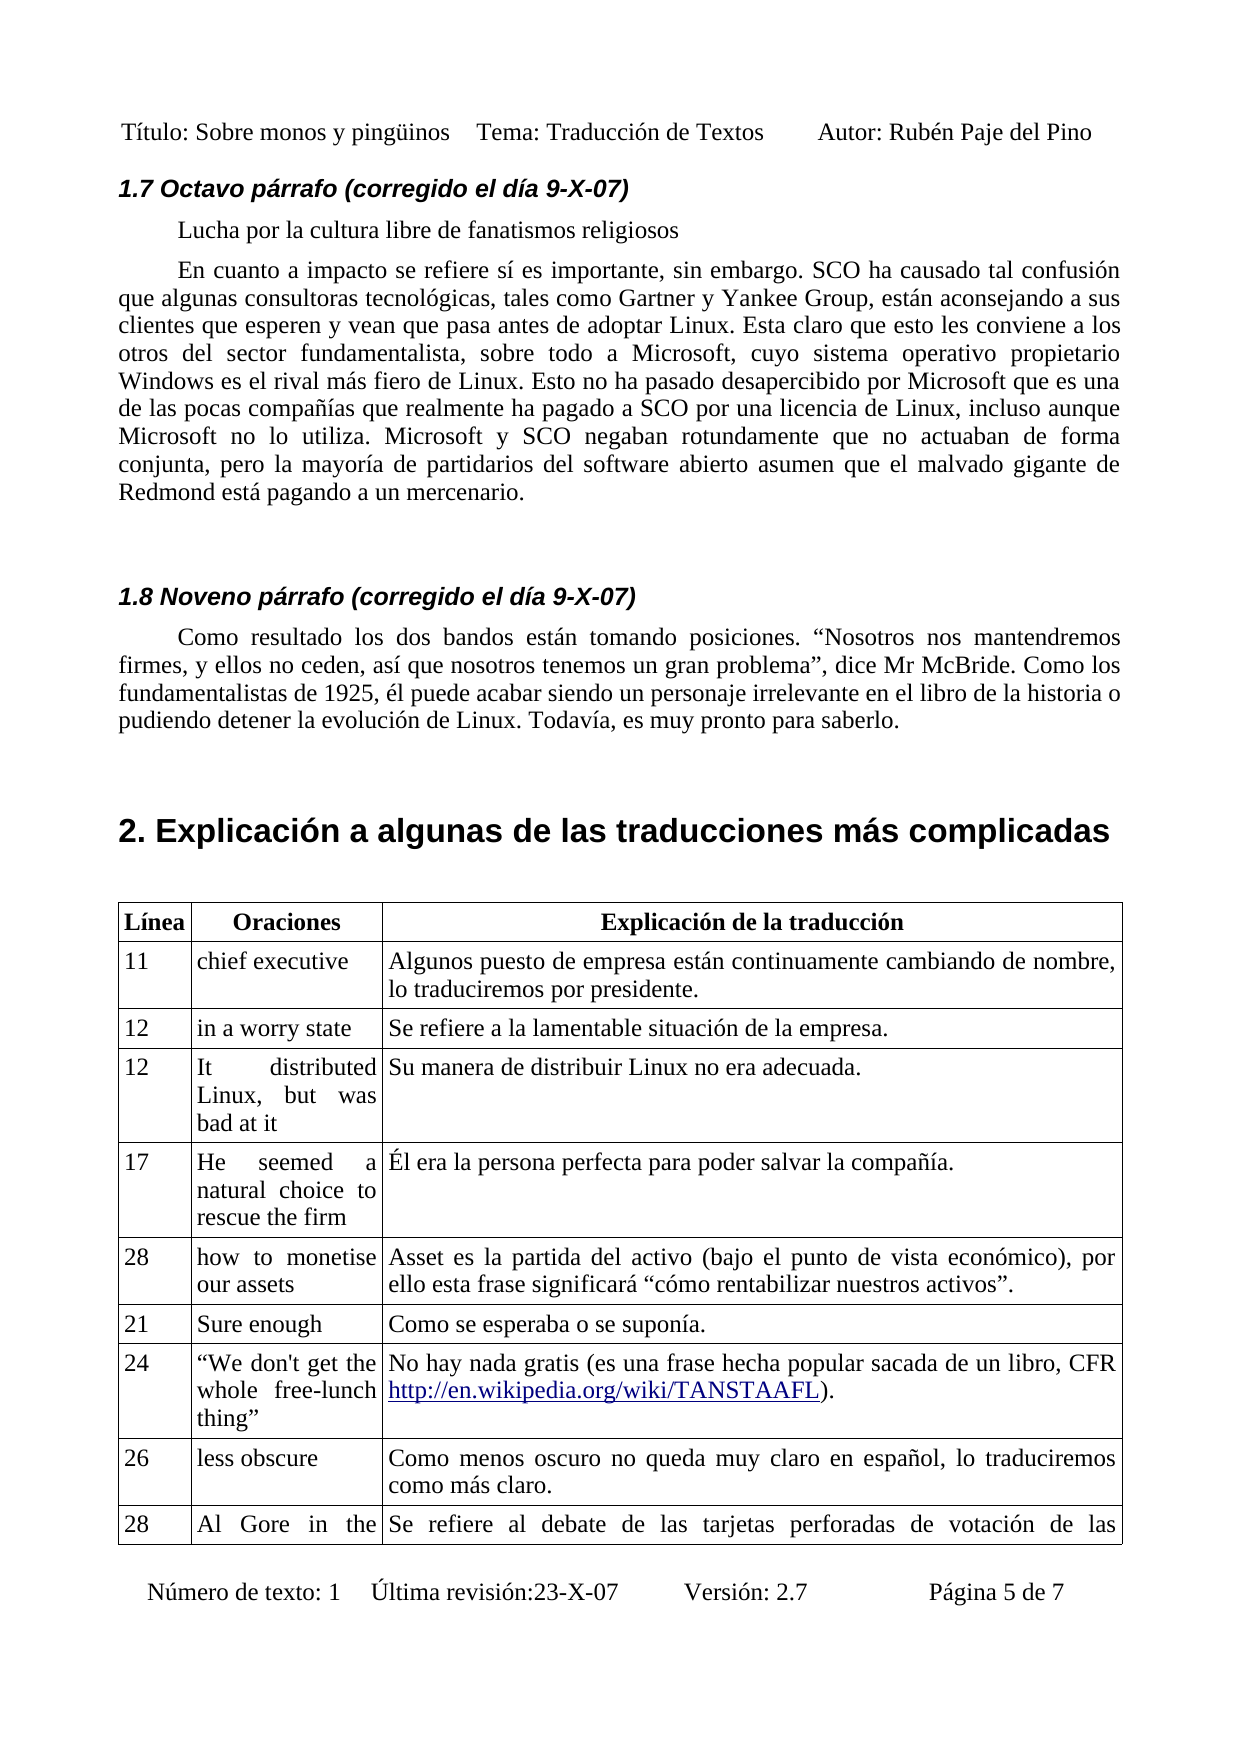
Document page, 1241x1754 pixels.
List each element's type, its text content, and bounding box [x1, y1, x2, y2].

table_cell 28 [119, 1506, 191, 1544]
text Lucha por la cultura libre de fanatismos religiosos [118, 216, 1122, 243]
table_cell Se refiere a la lamentable situación de la empresa. [383, 1009, 1122, 1047]
table_header Oraciones [192, 903, 382, 941]
table_cell He seemed a natural choice to rescue the firm [192, 1143, 382, 1237]
table_cell how to monetise our assets [192, 1238, 382, 1304]
subtitle 2. Explicación a algunas de las traducciones más complicadas [118, 812, 1122, 849]
table_cell Al Gore in the [192, 1506, 382, 1544]
table_cell 26 [119, 1439, 191, 1505]
text En cuanto a impacto se refiere sí es importante, sin embargo. SCO ha causado tal confusión que algunas consultoras tecnológicas, tales como Gartner y Yankee Group, están aconsejando a sus clientes que esperen y vean que pasa antes de adoptar Linux. Esta claro que esto les conviene a los otros del sector fundamentalista, sobre todo a Microsoft, cuyo sistema operativo propietario Windows es el rival más fiero de Linux. Esto no ha pasado desapercibido por Microsoft que es una de las pocas compañías que realmente ha pagado a SCO por una licencia de Linux, incluso aunque Microsoft no lo utiliza. Microsoft y SCO negaban rotundamente que no actuaban de forma conjunta, pero la mayoría de partidarios del software abierto asumen que el malvado gigante de Redmond está pagando a un mercenario. [118, 256, 1122, 505]
table_cell chief executive [192, 942, 382, 1008]
table_cell “We don't get the whole free-lunch thing” [192, 1344, 382, 1438]
table_cell Algunos puesto de empresa están continuamente cambiando de nombre, lo traduciremos por presidente. [383, 942, 1122, 1008]
table_cell 28 [119, 1238, 191, 1304]
table_cell Él era la persona perfecta para poder salvar la compañía. [383, 1143, 1122, 1237]
table_cell Como menos oscuro no queda muy claro en español, lo traduciremos como más claro. [383, 1439, 1122, 1505]
table_cell 21 [119, 1305, 191, 1343]
table_cell Se refiere al debate de las tarjetas perforadas de votación de las [383, 1506, 1122, 1544]
table_cell 17 [119, 1143, 191, 1237]
table_cell 12 [119, 1009, 191, 1047]
table_cell 12 [119, 1049, 191, 1142]
table_cell 11 [119, 942, 191, 1008]
subtitle 1.8 Noveno párrafo (corregido el día 9-X-07) [118, 583, 1122, 611]
text Como resultado los dos bandos están tomando posiciones. “Nosotros nos mantendremos firmes, y ellos no ceden, así que nosotros tenemos un gran problema”, dice Mr McBride. Como los fundamentalistas de 1925, él puede acabar siendo un personaje irrelevante en el libro de la historia o pudiendo detener la evolución de Linux. Todavía, es muy pronto para saberlo. [118, 623, 1122, 734]
table_header Explicación de la traducción [383, 903, 1122, 941]
table_cell in a worry state [192, 1009, 382, 1047]
table_cell Asset es la partida del activo (bajo el punto de vista económico), por ello esta frase significará “cómo rentabilizar nuestros activos”. [383, 1238, 1122, 1304]
table_cell Sure enough [192, 1305, 382, 1343]
table_header Línea [119, 903, 191, 941]
table_cell less obscure [192, 1439, 382, 1505]
table_cell Su manera de distribuir Linux no era adecuada. [383, 1049, 1122, 1142]
table_cell No hay nada gratis (es una frase hecha popular sacada de un libro, CFR http://en.wikipedia.org/wiki/TANSTAAFL). [383, 1344, 1122, 1438]
subtitle 1.7 Octavo párrafo (corregido el día 9-X-07) [118, 175, 1122, 203]
table_cell Como se esperaba o se suponía. [383, 1305, 1122, 1343]
table_cell It distributed Linux, but was bad at it [192, 1049, 382, 1142]
table_cell 24 [119, 1344, 191, 1438]
